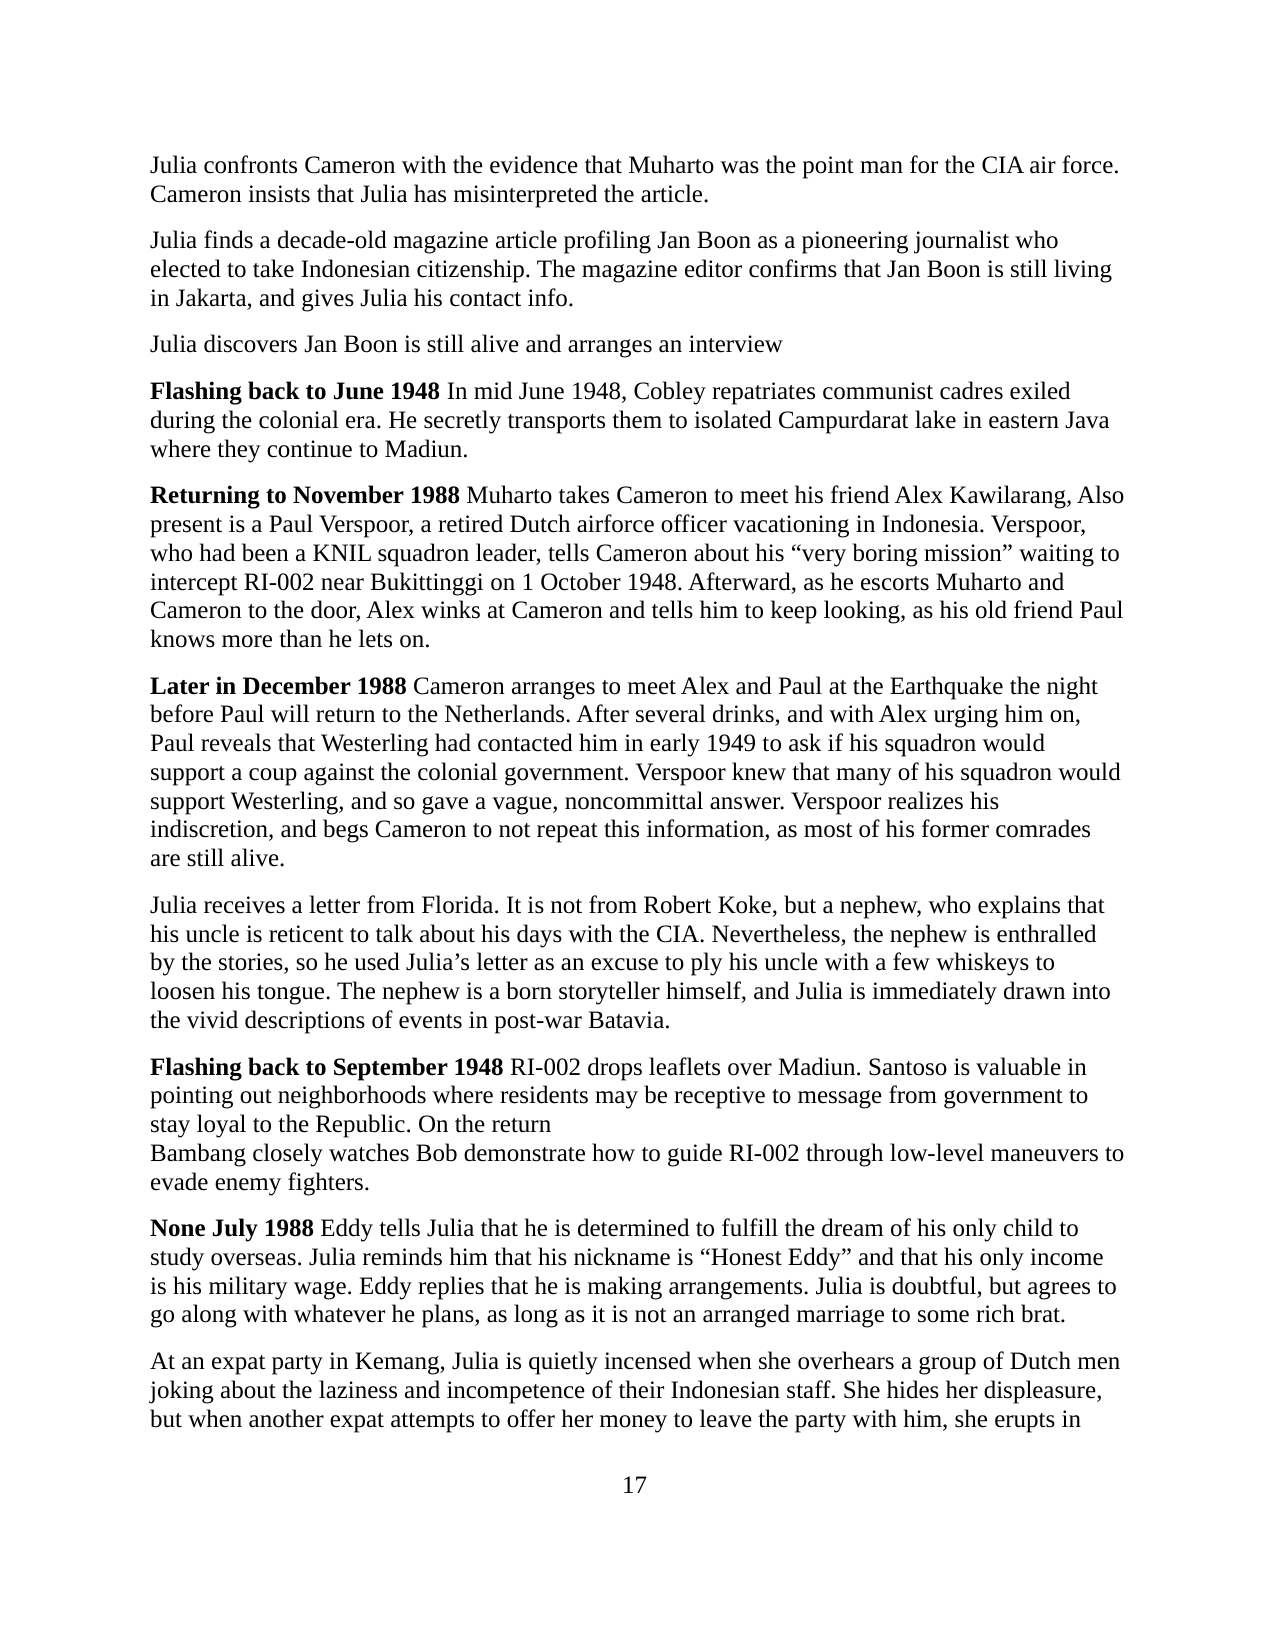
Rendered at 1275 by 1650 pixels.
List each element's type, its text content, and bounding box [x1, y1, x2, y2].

text Julia finds a decade-old magazine article profiling Jan Boon as a pioneering journalist who elected to take Indonesian citizenship. The magazine editor confirms that Jan Boon is still living in Jakarta, and gives Julia his contact info. [150, 225, 1125, 312]
text Later in December 1988 Cameron arranges to meet Alex and Paul at the Earthquake the night before Paul will return to the Netherlands. After several drinks, and with Alex urging him on, Paul reveals that Westerling had contacted him in early 1949 to ask if his squadron would support a coup against the colonial government. Verspoor knew that many of his squadron would support Westerling, and so gave a vague, noncommittal answer. Verspoor realizes his indiscretion, and begs Cameron to not repeat this information, as most of his former comrades are still alive. [150, 671, 1125, 872]
text Julia discovers Jan Boon is still alive and arranges an interview [150, 329, 1125, 358]
text Flashing back to June 1948 In mid June 1948, Cobley repatriates communist cadres exiled during the colonial era. He secretly transports them to isolated Campurdarat lake in eastern Java where they continue to Madiun. [150, 376, 1125, 462]
text Flashing back to September 1948 RI-002 drops leaflets over Madiun. Santoso is valuable in pointing out neighborhoods where residents may be receptive to message from government to stay loyal to the Republic. On the return Bambang closely watches Bob demonstrate how to guide RI-002 through low-level maneuvers to evade enemy fighters. [150, 1052, 1125, 1195]
text Julia confronts Cameron with the evidence that Muharto was the point man for the CIA air force. Cameron insists that Julia has misinterpreted the article. [150, 150, 1125, 207]
text None July 1988 Eddy tells Julia that he is determined to fulfill the dream of his only child to study overseas. Julia reminds him that his nickname is “Honest Eddy” and that his only income is his military wage. Eddy replies that he is making arrangements. Julia is doubtful, but agrees to go along with whatever he plans, as long as it is not an arranged marriage to some rich brat. [150, 1213, 1125, 1328]
text Julia receives a letter from Florida. It is not from Robert Koke, but a nephew, who explains that his uncle is reticent to talk about his days with the CIA. Nevertheless, the nephew is enthralled by the stories, so he used Julia’s letter as an excuse to ply his uncle with a few whiskeys to loosen his tongue. The nephew is a born storyteller himself, and Julia is immediately drawn into the vivid descriptions of events in post-war Batavia. [150, 890, 1125, 1034]
text At an expat party in Kemang, Julia is quietly incensed when she overhears a group of Dutch men joking about the laziness and incompetence of their Indonesian staff. She hides her displeasure, but when another expat attempts to offer her money to leave the party with him, she erupts in [150, 1346, 1125, 1432]
text Returning to November 1988 Muharto takes Cameron to meet his friend Alex Kawilarang, Also present is a Paul Verspoor, a retired Dutch airforce officer vacationing in Indonesia. Verspoor, who had been a KNIL squadron leader, tells Cameron about his “very boring mission” waiting to intercept RI-002 near Bukittinggi on 1 October 1948. Afterward, as he escorts Muharto and Cameron to the door, Alex winks at Cameron and tells him to keep looking, as his old friend Paul knows more than he lets on. [150, 480, 1125, 653]
